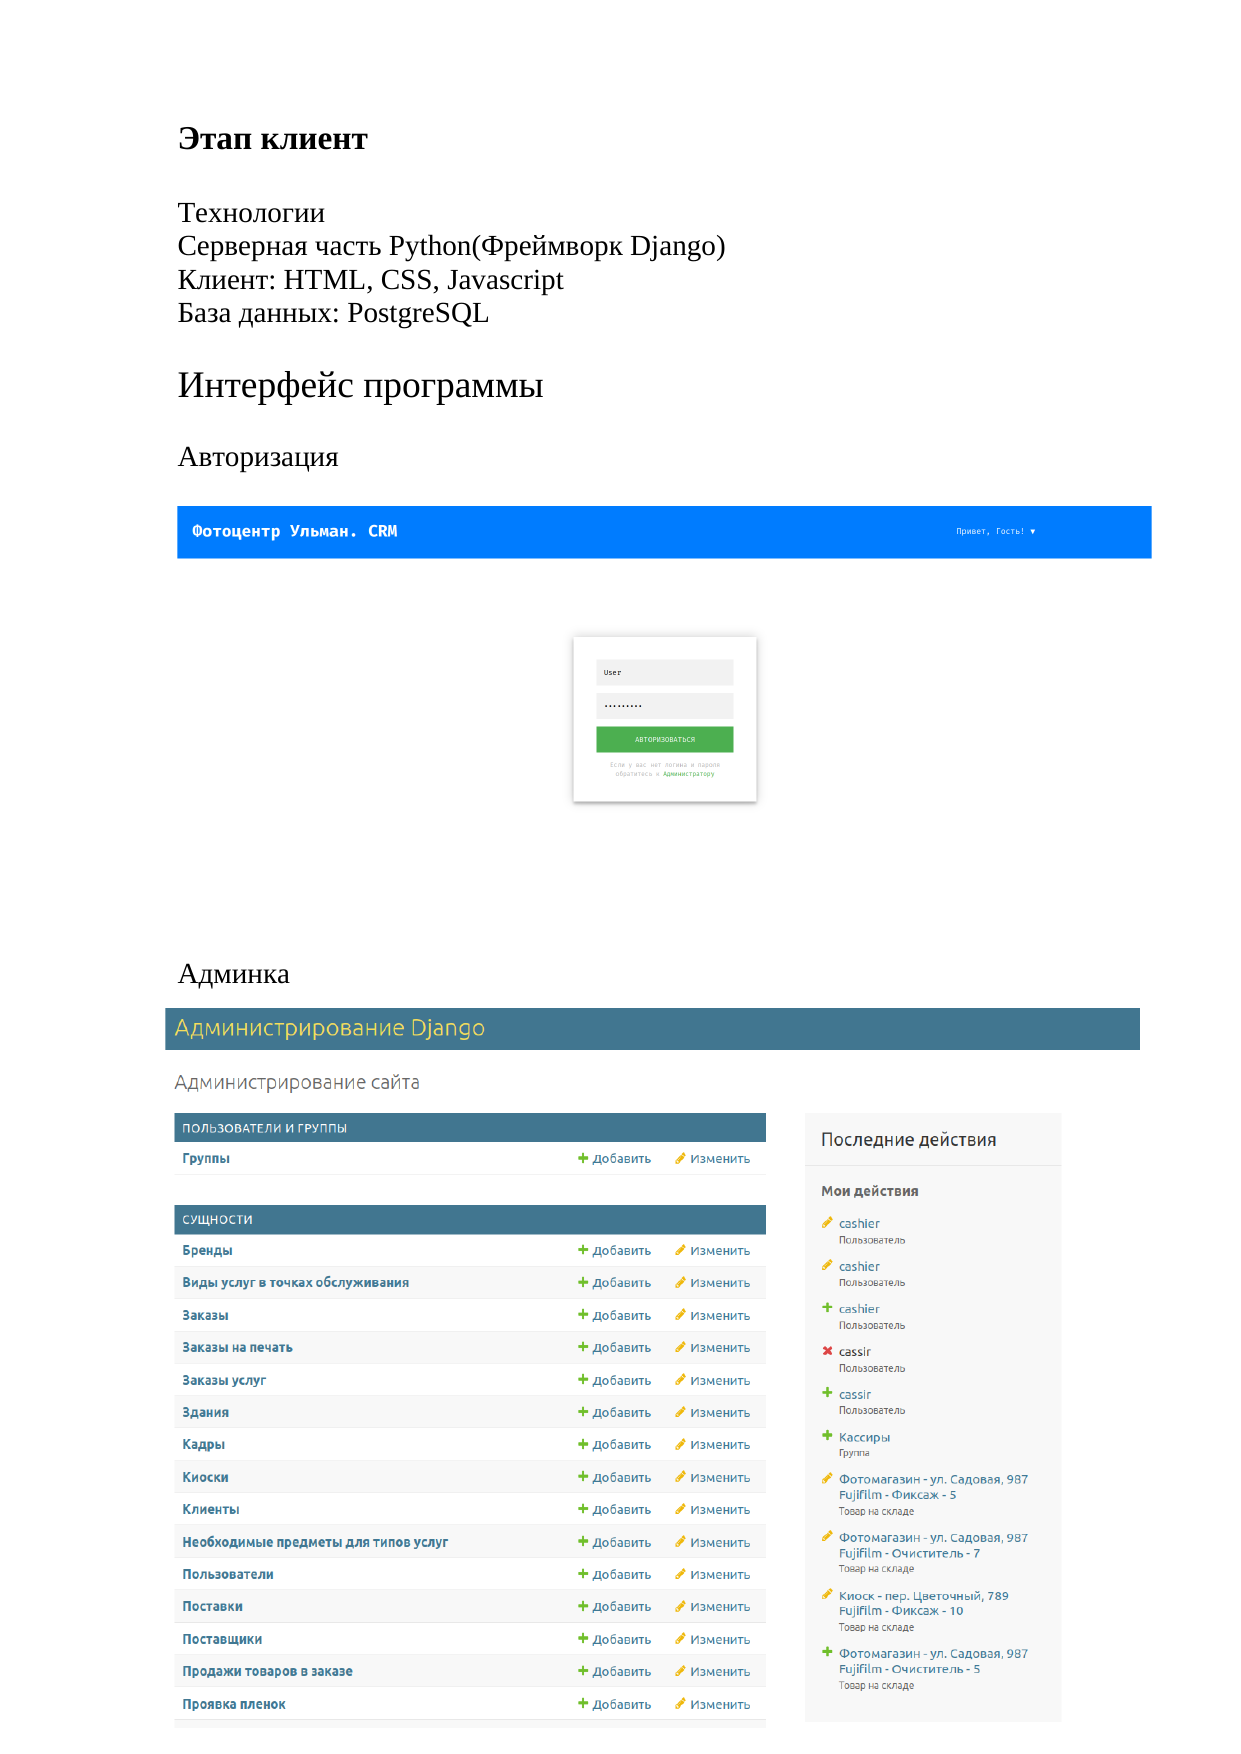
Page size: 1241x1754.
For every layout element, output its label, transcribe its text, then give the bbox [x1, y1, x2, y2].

text Интерфейс программы [177, 362, 1152, 406]
picture [165, 1008, 1140, 1728]
text Серверная часть Python(Фреймворк Django) [177, 228, 1152, 262]
text Авторизация [177, 439, 1152, 473]
text Этап клиент [177, 118, 1152, 156]
text Технологии [177, 195, 1152, 228]
text Админка [177, 956, 1152, 990]
text База данных: PostgreSQL [177, 295, 1152, 329]
picture [177, 506, 1152, 889]
text Клиент: HTML, CSS, Javascript [177, 262, 1152, 295]
